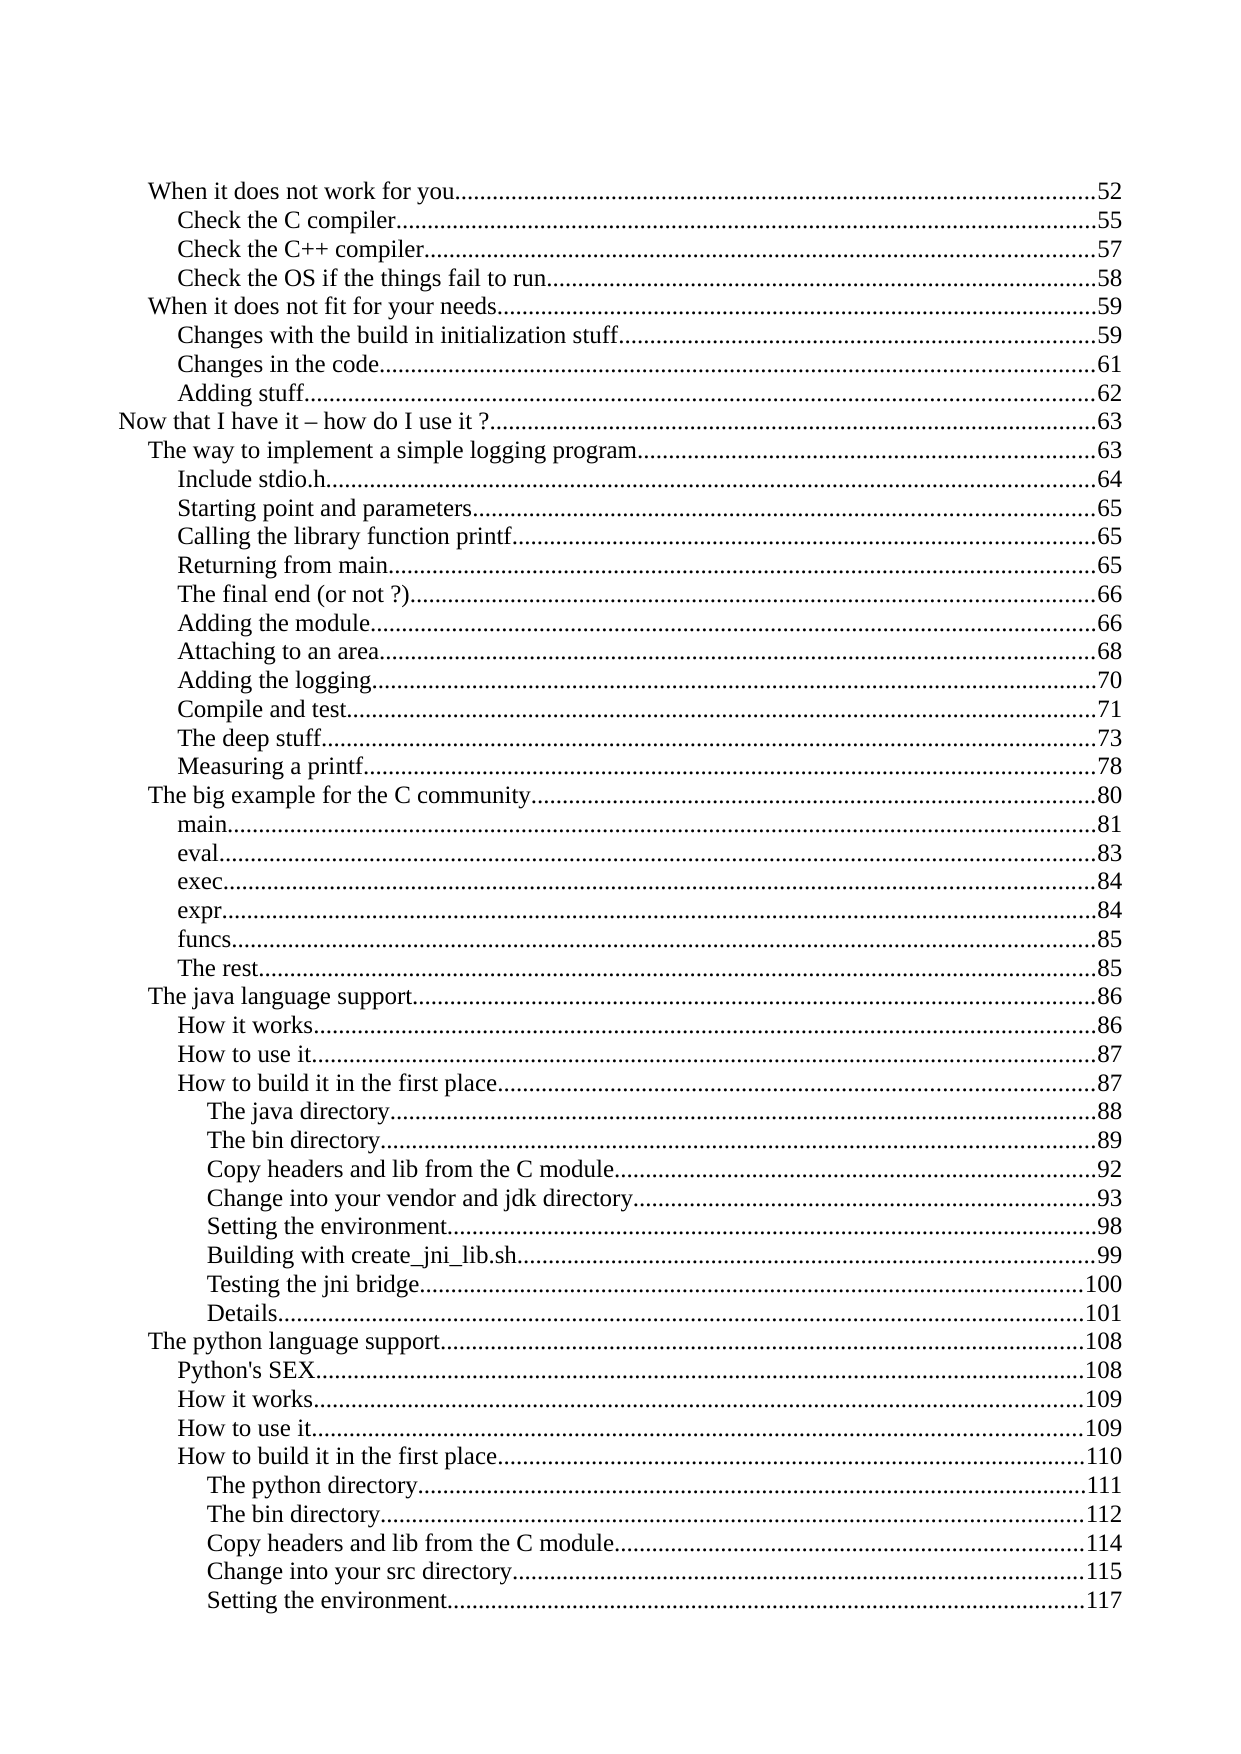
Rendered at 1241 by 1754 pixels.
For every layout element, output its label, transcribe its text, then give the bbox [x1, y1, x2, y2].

text Building with create_jni_lib.sh 99 [207, 1240, 1122, 1269]
text exec 84 [177, 866, 1122, 895]
text expr 84 [177, 895, 1122, 924]
text Changes in the code 61 [177, 349, 1122, 378]
text The bin directory 89 [207, 1125, 1122, 1154]
text Setting the environment 117 [207, 1585, 1122, 1614]
text The final end (or not ?) 66 [177, 579, 1122, 608]
text Check the C compiler 55 [177, 205, 1122, 234]
text main 81 [177, 809, 1122, 838]
text The java directory 88 [207, 1096, 1122, 1125]
text How to use it 87 [177, 1039, 1122, 1068]
text Compile and test 71 [177, 694, 1122, 723]
text Copy headers and lib from the C module 92 [207, 1154, 1122, 1183]
text Check the C++ compiler 57 [177, 234, 1122, 263]
text Now that I have it – how do I use it ? 63 [118, 406, 1122, 435]
text funcs 85 [177, 924, 1122, 953]
text The rest 85 [177, 953, 1122, 981]
text How it works 109 [177, 1384, 1122, 1413]
text The big example for the C community 80 [148, 780, 1122, 809]
text Copy headers and lib from the C module 114 [207, 1528, 1122, 1556]
text How it works 86 [177, 1010, 1122, 1039]
text The deep stuff 73 [177, 723, 1122, 751]
text Returning from main 65 [177, 550, 1122, 579]
text Adding the logging 70 [177, 665, 1122, 694]
text The bin directory 112 [207, 1499, 1122, 1528]
text Adding stuff 62 [177, 378, 1122, 406]
text Attaching to an area 68 [177, 636, 1122, 665]
text Starting point and parameters 65 [177, 493, 1122, 521]
text Changes with the build in initialization stuff 59 [177, 320, 1122, 349]
text Adding the module 66 [177, 608, 1122, 636]
text When it does not fit for your needs 59 [148, 291, 1122, 320]
text Include stdio.h 64 [177, 464, 1122, 493]
text Change into your src directory 115 [207, 1556, 1122, 1585]
text The python directory 111 [207, 1470, 1122, 1499]
text Testing the jni bridge 100 [207, 1269, 1122, 1298]
text The java language support 86 [148, 981, 1122, 1010]
text How to build it in the first place 87 [177, 1068, 1122, 1096]
text Setting the environment 98 [207, 1211, 1122, 1240]
text How to build it in the first place 110 [177, 1441, 1122, 1470]
text Change into your vendor and jdk directory 93 [207, 1183, 1122, 1211]
text The python language support 108 [148, 1326, 1122, 1355]
text How to use it 109 [177, 1413, 1122, 1441]
text The way to implement a simple logging program 63 [148, 435, 1122, 464]
text eval 83 [177, 838, 1122, 866]
text Measuring a printf 78 [177, 751, 1122, 780]
text When it does not work for you 52 [148, 176, 1122, 205]
text Calling the library function printf 65 [177, 521, 1122, 550]
text Python's SEX 108 [177, 1355, 1122, 1384]
text Details 101 [207, 1298, 1122, 1326]
text Check the OS if the things fail to run 58 [177, 263, 1122, 291]
